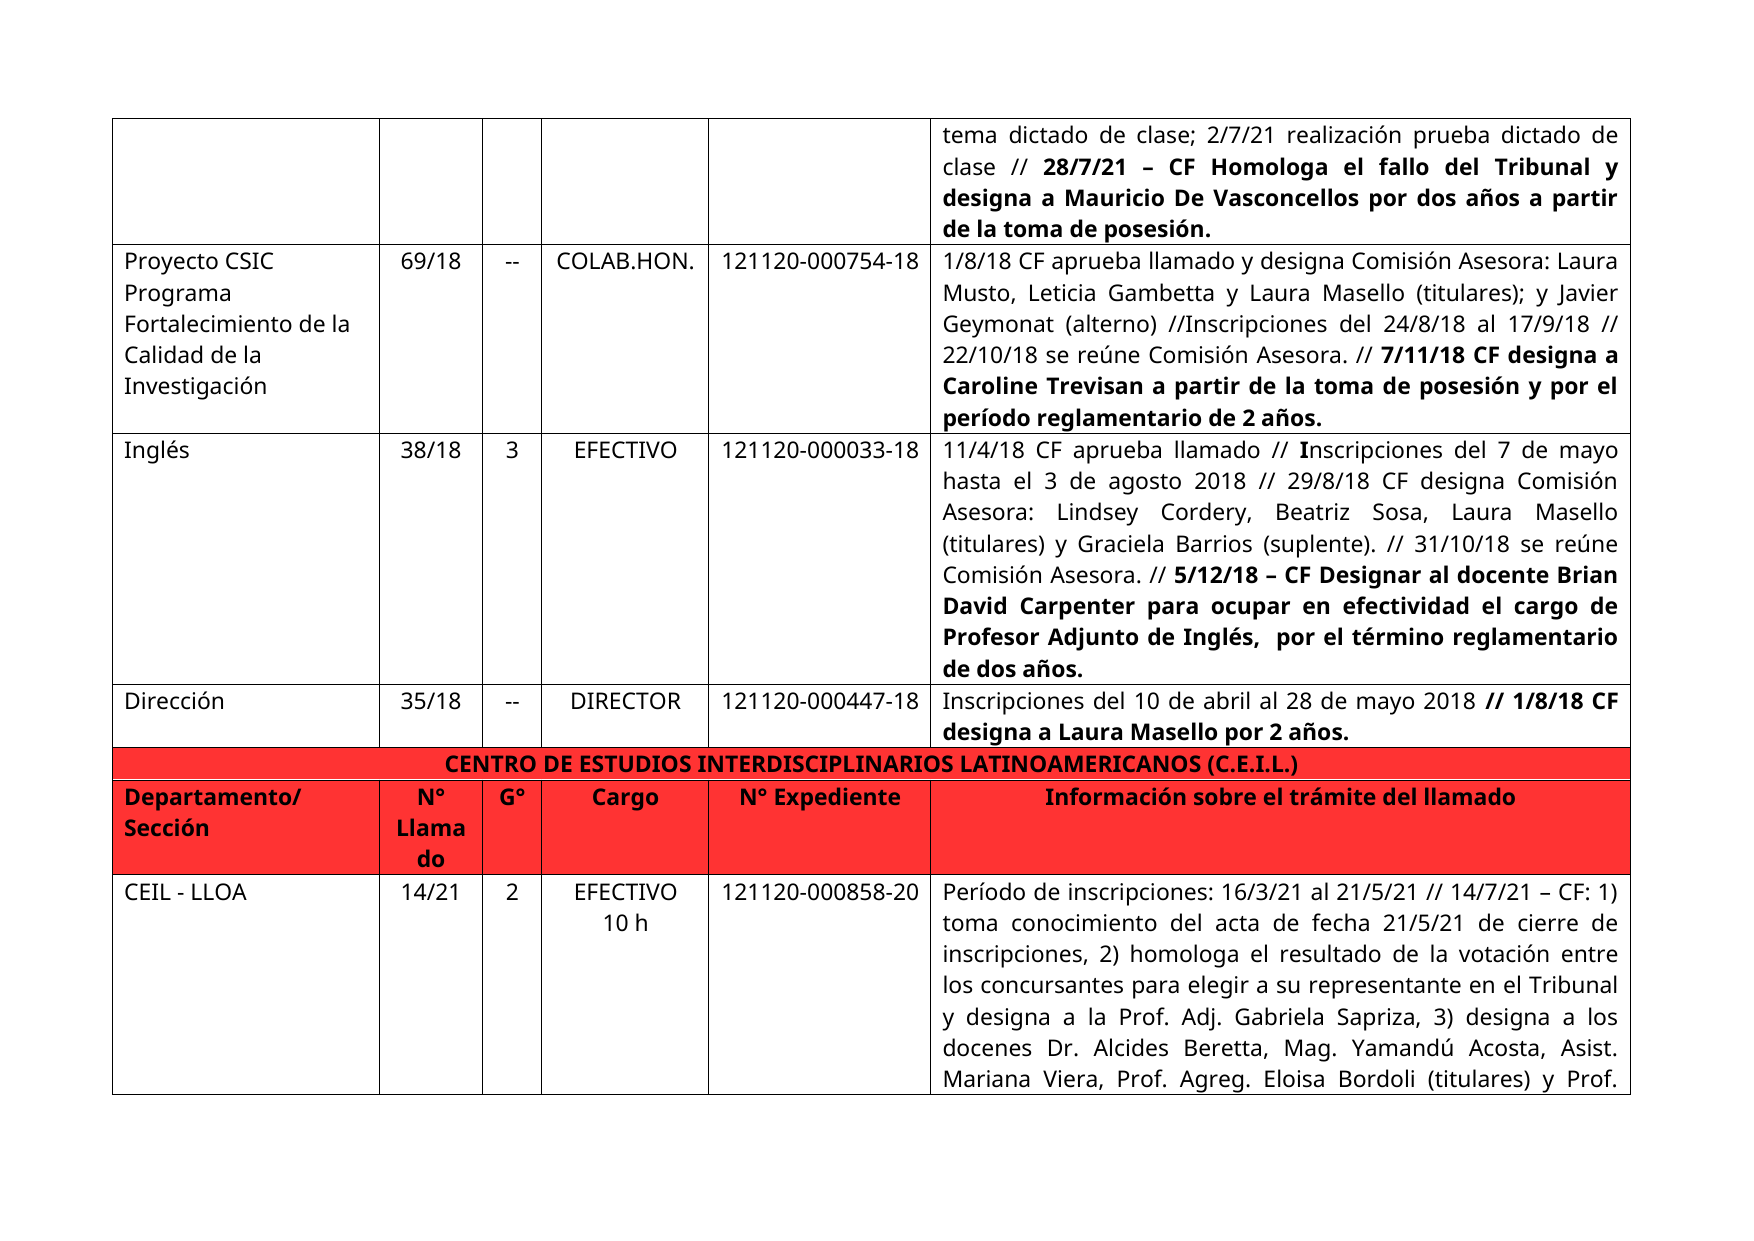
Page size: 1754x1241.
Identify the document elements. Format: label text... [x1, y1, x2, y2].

table_cell EFECTIVO [542, 434, 708, 684]
table_cell Información sobre el trámite del llamado [931, 781, 1630, 874]
table_cell [709, 119, 930, 244]
table_cell tema dictado de clase; 2/7/21 realización prueba dictado de clase // 28/7/21 – CF Homologa el fallo del Tribunal y designa a Mauricio De Vasconcellos por dos años a partir de la toma de posesión. [931, 119, 1630, 244]
table_cell 121120-000858-20 [709, 875, 930, 1094]
table_cell 3 [483, 434, 541, 684]
table_cell [380, 119, 482, 244]
table_cell 69/18 [380, 245, 482, 433]
table_cell N° Expediente [709, 781, 930, 874]
table_cell CENTRO DE ESTUDIOS INTERDISCIPLINARIOS LATINOAMERICANOS (C.E.I.L.) [113, 748, 1630, 779]
table_cell Proyecto CSIC Programa Fortalecimiento de la Calidad de la Investigación [113, 245, 379, 433]
table_cell N° Llamado [380, 781, 482, 874]
table_cell 35/18 [380, 685, 482, 747]
table_cell Período de inscripciones: 16/3/21 al 21/5/21 // 14/7/21 – CF: 1) toma conocimiento del acta de fecha 21/5/21 de cierre de inscripciones, 2) homologa el resultado de la votación entre los concursantes para elegir a su representante en el Tribunal y designa a la Prof. Adj. Gabriela Sapriza, 3) designa a los docenes Dr. Alcides Beretta, Mag. Yamandú Acosta, Asist. Mariana Viera, Prof. Agreg. Eloisa Bordoli (titulares) y Prof. [931, 875, 1630, 1094]
table_cell 2 [483, 875, 541, 1094]
table_cell CEIL - LLOA [113, 875, 379, 1094]
table_cell DIRECTOR [542, 685, 708, 747]
table_cell [483, 119, 541, 244]
table_cell 121120-000754-18 [709, 245, 930, 433]
table_cell 121120-000033-18 [709, 434, 930, 684]
table_cell Cargo [542, 781, 708, 874]
table_cell 1/8/18 CF aprueba llamado y designa Comisión Asesora: Laura Musto, Leticia Gambetta y Laura Masello (titulares); y Javier Geymonat (alterno) //Inscripciones del 24/8/18 al 17/9/18 // 22/10/18 se reúne Comisión Asesora. // 7/11/18 CF designa a Caroline Trevisan a partir de la toma de posesión y por el período reglamentario de 2 años. [931, 245, 1630, 433]
table_cell COLAB.HON. [542, 245, 708, 433]
table_cell 14/21 [380, 875, 482, 1094]
table_cell G° [483, 781, 541, 874]
table_cell Dirección [113, 685, 379, 747]
table_cell [113, 119, 379, 244]
table_cell EFECTIVO 10 h [542, 875, 708, 1094]
table_cell Inglés [113, 434, 379, 684]
table_cell Inscripciones del 10 de abril al 28 de mayo 2018 // 1/8/18 CF designa a Laura Masello por 2 años. [931, 685, 1630, 747]
table_cell -- [483, 685, 541, 747]
table_cell 11/4/18 CF aprueba llamado // Inscripciones del 7 de mayo hasta el 3 de agosto 2018 // 29/8/18 CF designa Comisión Asesora: Lindsey Cordery, Beatriz Sosa, Laura Masello (titulares) y Graciela Barrios (suplente). // 31/10/18 se reúne Comisión Asesora. // 5/12/18 – CF Designar al docente Brian David Carpenter para ocupar en efectividad el cargo de Profesor Adjunto de Inglés, por el término reglamentario de dos años. [931, 434, 1630, 684]
table_cell [542, 119, 708, 244]
table_cell 121120-000447-18 [709, 685, 930, 747]
table_cell -- [483, 245, 541, 433]
table_cell 38/18 [380, 434, 482, 684]
table_cell Departamento/Sección [113, 781, 379, 874]
